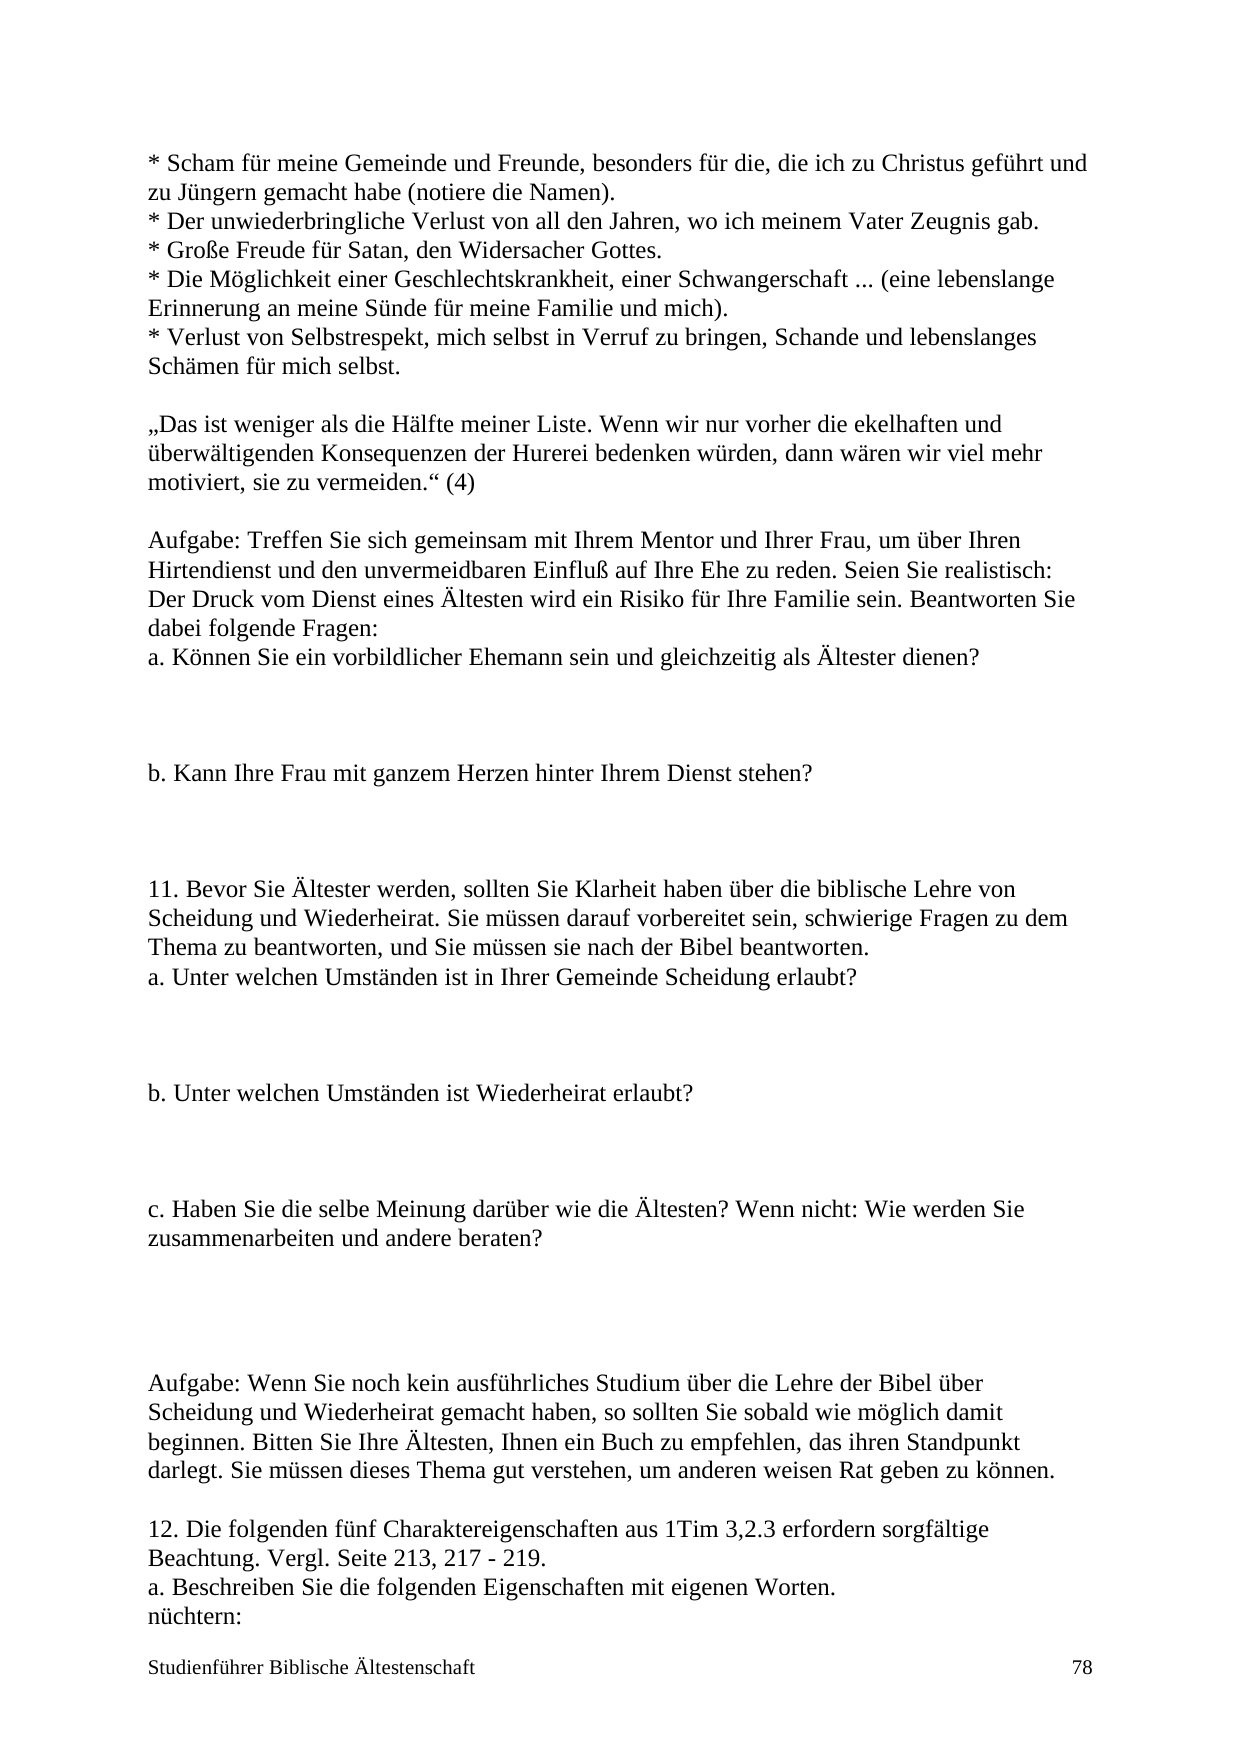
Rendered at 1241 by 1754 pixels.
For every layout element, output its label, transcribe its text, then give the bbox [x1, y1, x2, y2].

text * Die Möglichkeit einer Geschlechtskrankheit, einer Schwangerschaft ... (eine lebenslange Erinnerung an meine Sünde für meine Familie und mich). [148, 264, 1093, 322]
text * Der unwiederbringliche Verlust von all den Jahren, wo ich meinem Vater Zeugnis gab. [148, 206, 1093, 235]
text Aufgabe: Wenn Sie noch kein ausführliches Studium über die Lehre der Bibel über Scheidung und Wiederheirat gemacht haben, so sollten Sie sobald wie möglich damit beginnen. Bitten Sie Ihre Ältesten, Ihnen ein Buch zu empfehlen, das ihren Standpunkt darlegt. Sie müssen dieses Thema gut verstehen, um anderen weisen Rat geben zu können. [148, 1368, 1093, 1484]
text 11. Bevor Sie Ältester werden, sollten Sie Klarheit haben über die biblische Lehre von Scheidung und Wiederheirat. Sie müssen darauf vorbereitet sein, schwierige Fragen zu dem Thema zu beantworten, und Sie müssen sie nach der Bibel beantworten. [148, 874, 1093, 961]
text c. Haben Sie die selbe Meinung darüber wie die Ältesten? Wenn nicht: Wie werden Sie zusammenarbeiten und andere beraten? [148, 1194, 1093, 1252]
text * Große Freude für Satan, den Widersacher Gottes. [148, 235, 1093, 264]
text * Scham für meine Gemeinde und Freunde, besonders für die, die ich zu Christus geführt und zu Jüngern gemacht habe (notiere die Namen). [148, 148, 1093, 206]
text nüchtern: [148, 1601, 1093, 1630]
text Aufgabe: Treffen Sie sich gemeinsam mit Ihrem Mentor und Ihrer Frau, um über Ihren Hirtendienst und den unvermeidbaren Einfluß auf Ihre Ehe zu reden. Seien Sie realistisch: Der Druck vom Dienst eines Ältesten wird ein Risiko für Ihre Familie sein. Beantworten Sie dabei folgende Fragen: [148, 525, 1093, 642]
text 12. Die folgenden fünf Charaktereigenschaften aus 1Tim 3,2.3 erfordern sorgfältige Beachtung. Vergl. Seite 213, 217 - 219. [148, 1513, 1093, 1572]
text „Das ist weniger als die Hälfte meiner Liste. Wenn wir nur vorher die ekelhaften und überwältigenden Konsequenzen der Hurerei bedenken würden, dann wären wir viel mehr motiviert, sie zu vermeiden.“ (4) [148, 409, 1093, 496]
text a. Können Sie ein vorbildlicher Ehemann sein und gleichzeitig als Ältester dienen? [148, 642, 1093, 671]
text b. Kann Ihre Frau mit ganzem Herzen hinter Ihrem Dienst stehen? [148, 758, 1093, 787]
text b. Unter welchen Umständen ist Wiederheirat erlaubt? [148, 1078, 1093, 1107]
text a. Unter welchen Umständen ist in Ihrer Gemeinde Scheidung erlaubt? [148, 961, 1093, 990]
text a. Beschreiben Sie die folgenden Eigenschaften mit eigenen Worten. [148, 1572, 1093, 1601]
text * Verlust von Selbstrespekt, mich selbst in Verruf zu bringen, Schande und lebenslanges Schämen für mich selbst. [148, 322, 1093, 380]
